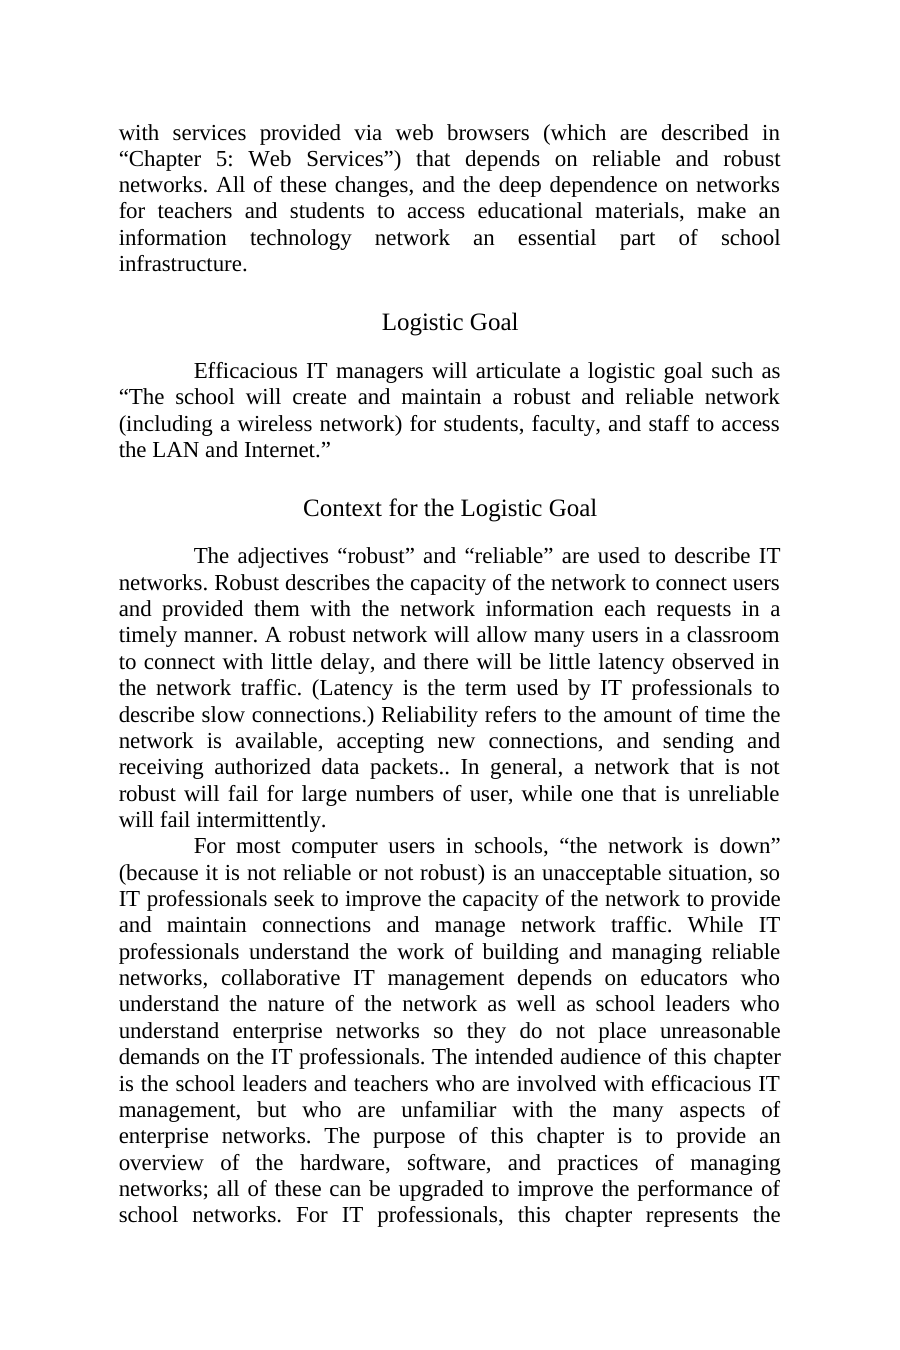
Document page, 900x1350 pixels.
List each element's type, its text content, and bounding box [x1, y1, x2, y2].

text with services provided via web browsers (which are described in “Chapter 5: Web Services”) that depends on reliable and robust networks. All of these changes, and the deep dependence on networks for teachers and students to access educational materials, make an information technology network an essential part of school infrastructure. [118, 118, 781, 277]
subtitle Context for the Logistic Goal [118, 493, 781, 522]
text The adjectives “robust” and “reliable” are used to describe IT networks. Robust describes the capacity of the network to connect users and provided them with the network information each requests in a timely manner. A robust network will allow many users in a classroom to connect with little delay, and there will be little latency observed in the network traffic. (Latency is the term used by IT professionals to describe slow connections.) Reliability refers to the amount of time the network is available, accepting new connections, and sending and receiving authorized data packets.. In general, a network that is not robust will fail for large numbers of user, while one that is unreliable will fail intermittently. [118, 542, 781, 832]
subtitle Logistic Goal [118, 307, 781, 336]
text For most computer users in schools, “the network is down” (because it is not reliable or not robust) is an unacceptable situation, so IT professionals seek to improve the capacity of the network to provide and maintain connections and manage network traffic. While IT professionals understand the work of building and managing reliable networks, collaborative IT management depends on educators who understand the nature of the network as well as school leaders who understand enterprise networks so they do not place unreasonable demands on the IT professionals. The intended audience of this chapter is the school leaders and teachers who are involved with efficacious IT management, but who are unfamiliar with the many aspects of enterprise networks. The purpose of this chapter is to provide an overview of the hardware, software, and practices of managing networks; all of these can be upgraded to improve the performance of school networks. For IT professionals, this chapter represents the [118, 832, 781, 1228]
text Efficacious IT managers will articulate a logistic goal such as “The school will create and maintain a robust and reliable network (including a wireless network) for students, faculty, and staff to access the LAN and Internet.” [118, 357, 781, 462]
